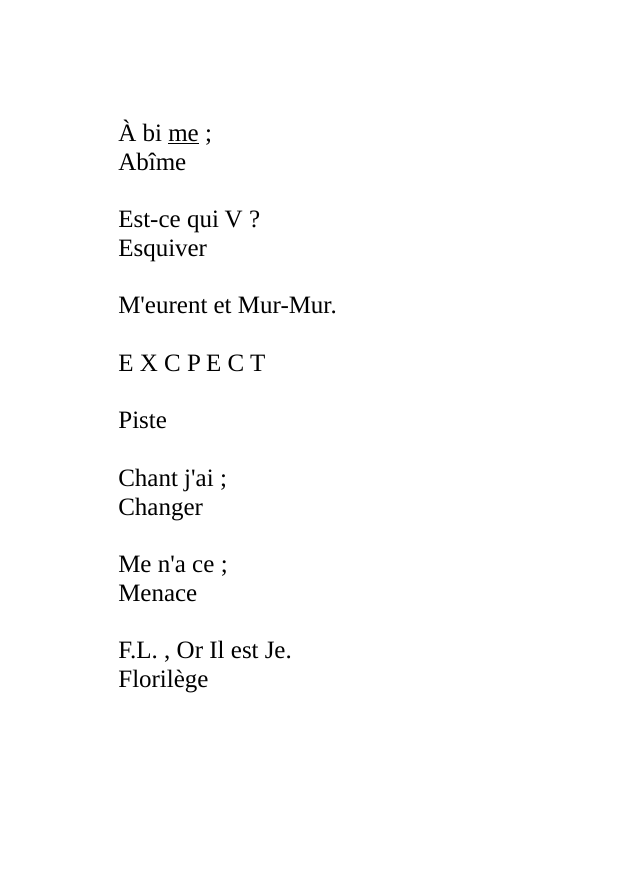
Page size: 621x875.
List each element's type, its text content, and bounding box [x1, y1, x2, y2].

text Me n'a ce ; [118, 549, 502, 578]
text Piste [118, 406, 502, 434]
text F.L. , Or Il est Je. [118, 636, 502, 664]
text À bi me ; [118, 118, 502, 147]
text Florilège [118, 664, 502, 693]
text M'eurent et Mur-Mur. [118, 291, 502, 319]
text Chant j'ai ; [118, 463, 502, 492]
text Esquiver [118, 233, 502, 262]
text Abîme [118, 147, 502, 176]
text E X C P E C T [118, 348, 502, 377]
text Menace [118, 578, 502, 607]
text Changer [118, 492, 502, 521]
text Est-ce qui V ? [118, 204, 502, 233]
